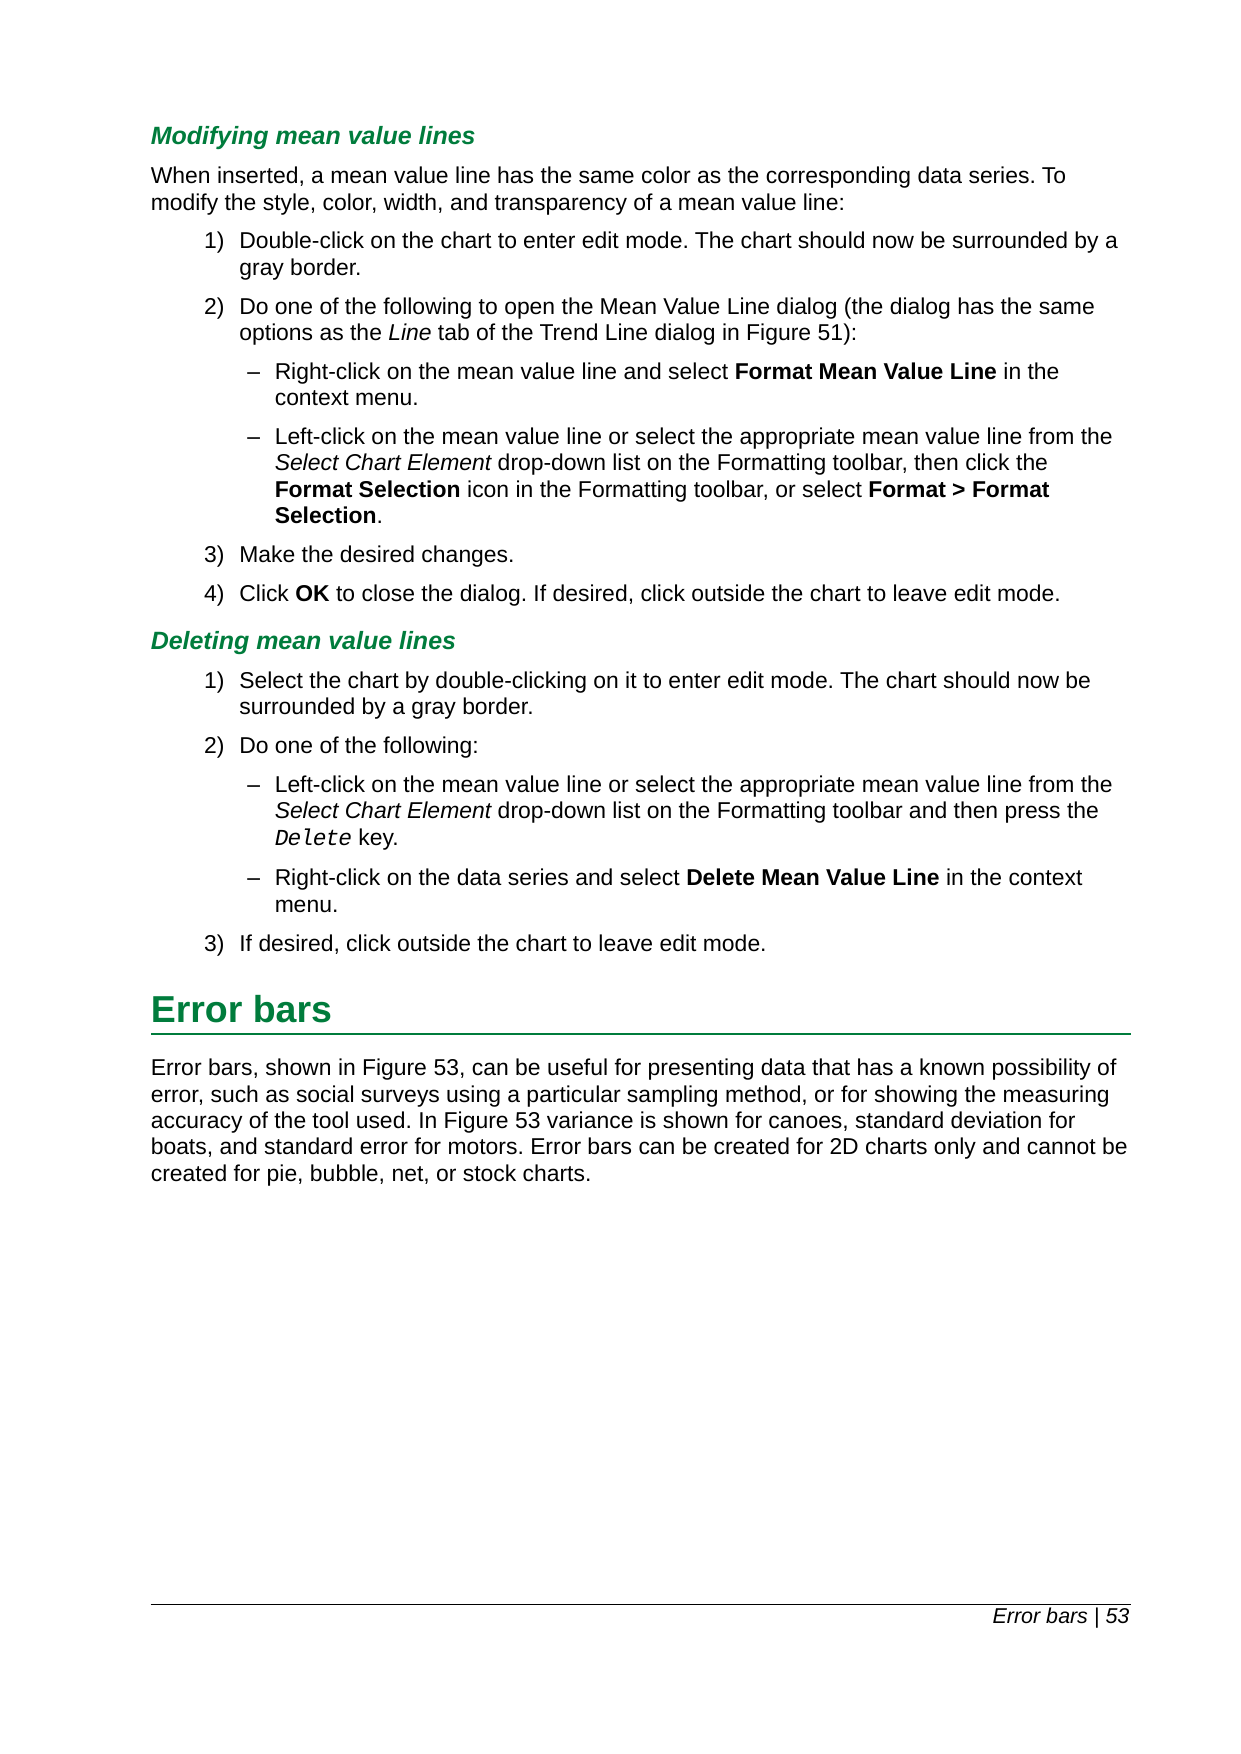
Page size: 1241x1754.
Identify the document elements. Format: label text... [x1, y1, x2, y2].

list Right-click on the mean value line and select Format Mean Value Line in the context menu. [260, 358, 1131, 411]
list Left-click on the mean value line or select the appropriate mean value line from the Select Chart Element drop-down list on the Formatting toolbar and then press the Delete key. [260, 771, 1131, 852]
list If desired, click outside the chart to leave edit mode. [224, 929, 1131, 956]
list Right-click on the data series and select Delete Mean Value Line in the context menu. [260, 864, 1131, 917]
list Do one of the following: [224, 732, 1131, 758]
list Select the chart by double-clicking on it to enter edit mode. The chart should now be surrounded by a gray border. [224, 667, 1131, 719]
text Error bars, shown in Figure 53, can be useful for presenting data that has a known possibility of error, such as social surveys using a particular sampling method, or for showing the measuring accuracy of the tool used. In Figure 53 variance is shown for canoes, standard deviation for boats, and standard error for motors. Error bars can be created for 2D charts only and cannot be created for pie, bubble, net, or stock charts. [151, 1054, 1131, 1186]
list Double-click on the chart to enter edit mode. The chart should now be surrounded by a gray border. [224, 227, 1131, 280]
subtitle Deleting mean value lines [151, 626, 1131, 654]
list When inserted, a mean value line has the same color as the corresponding data series. To modify the style, color, width, and transparency of a mean value line: [151, 162, 1131, 215]
list Left-click on the mean value line or select the appropriate mean value line from the Select Chart Element drop-down list on the Formatting toolbar, then click the Format Selection icon in the Formatting toolbar, or select Format > Format Selection. [260, 423, 1131, 528]
subtitle Modifying mean value lines [151, 121, 1131, 150]
list Make the desired changes. [224, 541, 1131, 567]
list Do one of the following to open the Mean Value Line dialog (the dialog has the same options as the Line tab of the Trend Line dialog in Figure 51): [224, 293, 1131, 345]
list Click OK to close the dialog. If desired, click outside the chart to leave edit mode. [224, 580, 1131, 606]
subtitle Error bars [151, 987, 1131, 1033]
